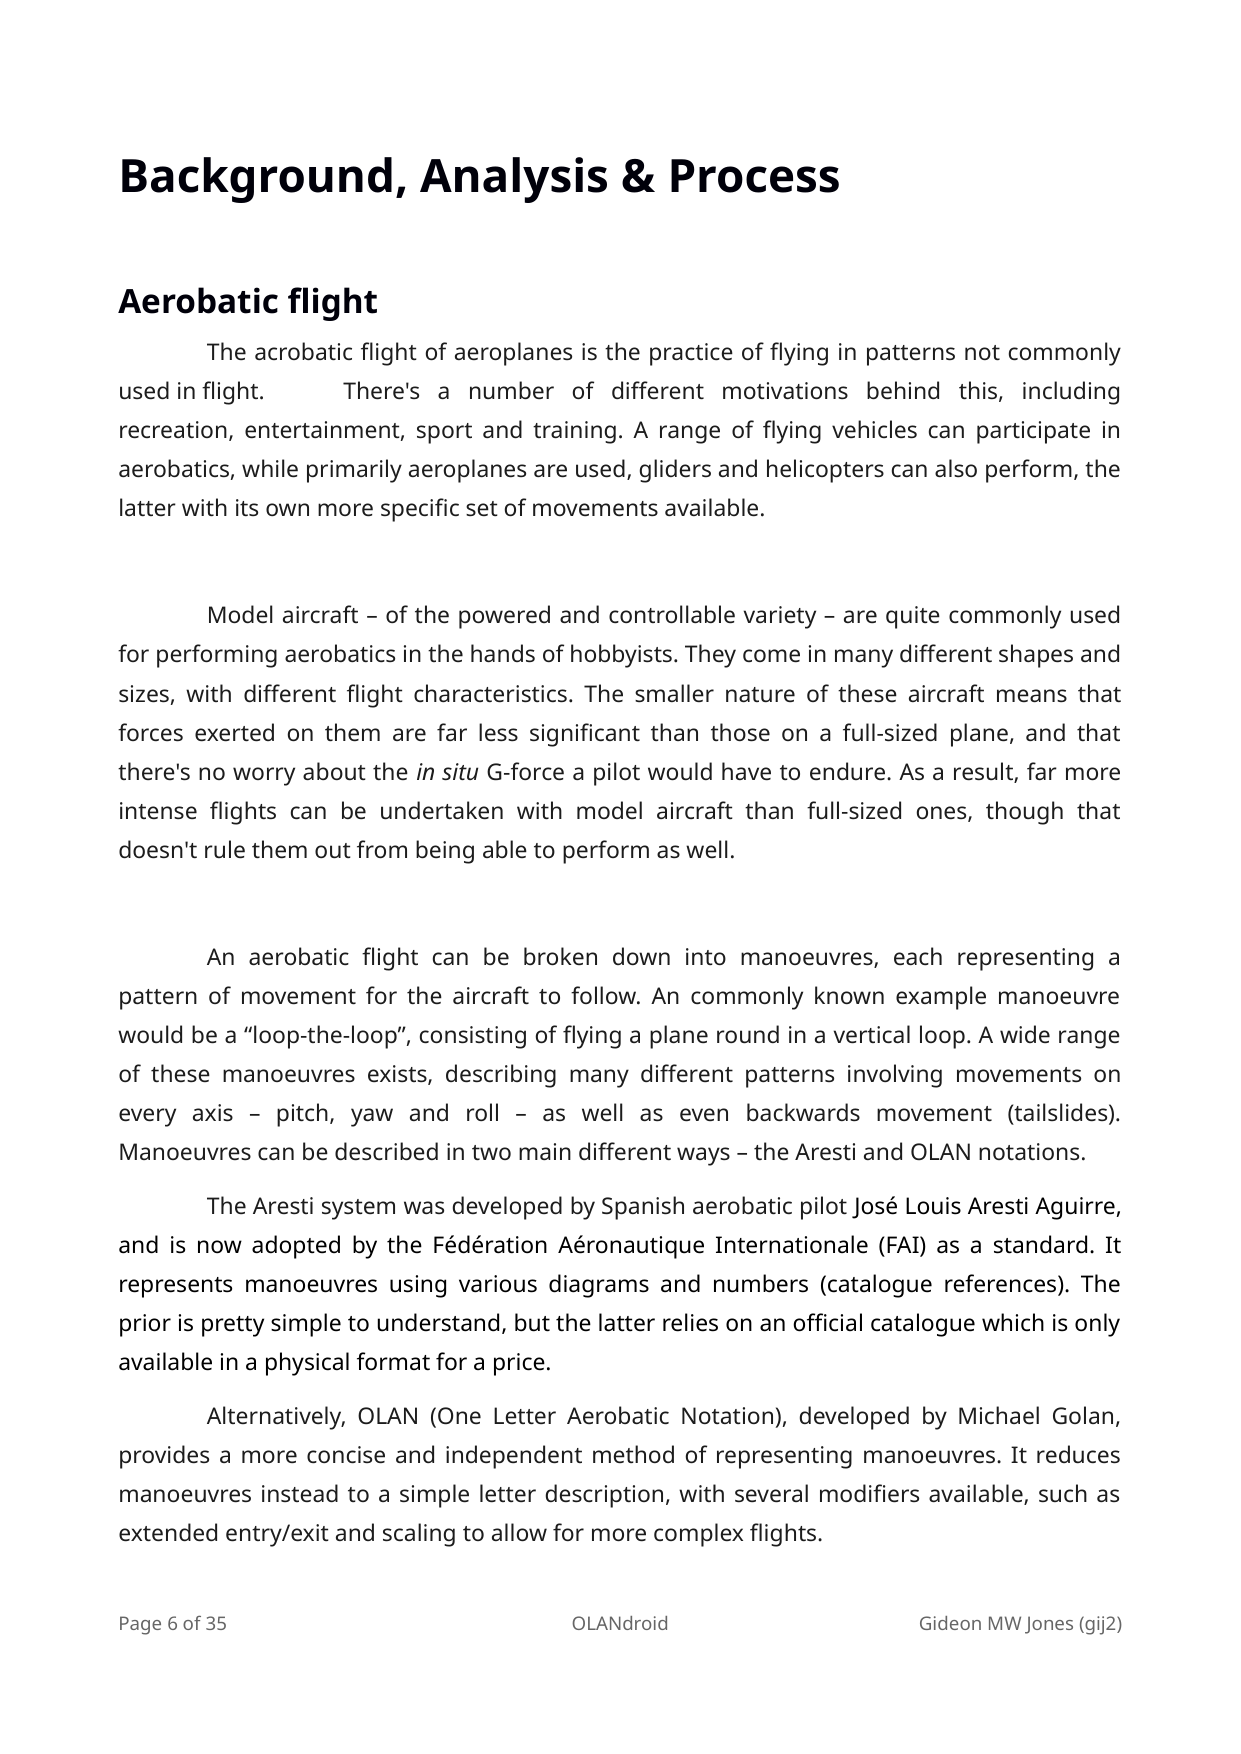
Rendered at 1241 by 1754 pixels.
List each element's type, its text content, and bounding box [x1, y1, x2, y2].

text The acrobatic flight of aeroplanes is the practice of flying in patterns not commonly used in flight. There's a number of different motivations behind this, including recreation, entertainment, sport and training. A range of flying vehicles can participate in aerobatics, while primarily aeroplanes are used, gliders and helicopters can also perform, the latter with its own more specific set of movements available. [118, 336, 1122, 523]
text An aerobatic flight can be broken down into manoeuvres, each representing a pattern of movement for the aircraft to follow. An commonly known example manoeuvre would be a “loop-the-loop”, consisting of flying a plane round in a vertical loop. A wide range of these manoeuvres exists, describing many different patterns involving movements on every axis – pitch, yaw and roll – as well as even backwards movement (tailslides). Manoeuvres can be described in two main different ways – the Aresti and OLAN notations. [118, 941, 1122, 1168]
subtitle Background, Analysis & Process [118, 143, 1122, 206]
text The Aresti system was developed by Spanish aerobatic pilot José Louis Aresti Aguirre, and is now adopted by the Fédération Aéronautique Internationale (FAI) as a standard. It represents manoeuvres using various diagrams and numbers (catalogue references). The prior is pretty simple to understand, but the latter relies on an official catalogue which is only available in a physical format for a price. [118, 1190, 1122, 1377]
subtitle Aerobatic flight [118, 278, 1122, 323]
text Alternatively, OLAN (One Letter Aerobatic Notation), developed by Michael Golan, provides a more concise and independent method of representing manoeuvres. It reduces manoeuvres instead to a simple letter description, with several modifiers available, such as extended entry/exit and scaling to allow for more complex flights. [118, 1400, 1122, 1548]
text Model aircraft – of the powered and controllable variety – are quite commonly used for performing aerobatics in the hands of hobbyists. They come in many different shapes and sizes, with different flight characteristics. The smaller nature of these aircraft means that forces exerted on them are far less significant than those on a full-sized plane, and that there's no worry about the in situ G-force a pilot would have to endure. As a result, far more intense flights can be undertaken with model aircraft than full-sized ones, though that doesn't rule them out from being able to perform as well. [118, 599, 1122, 865]
